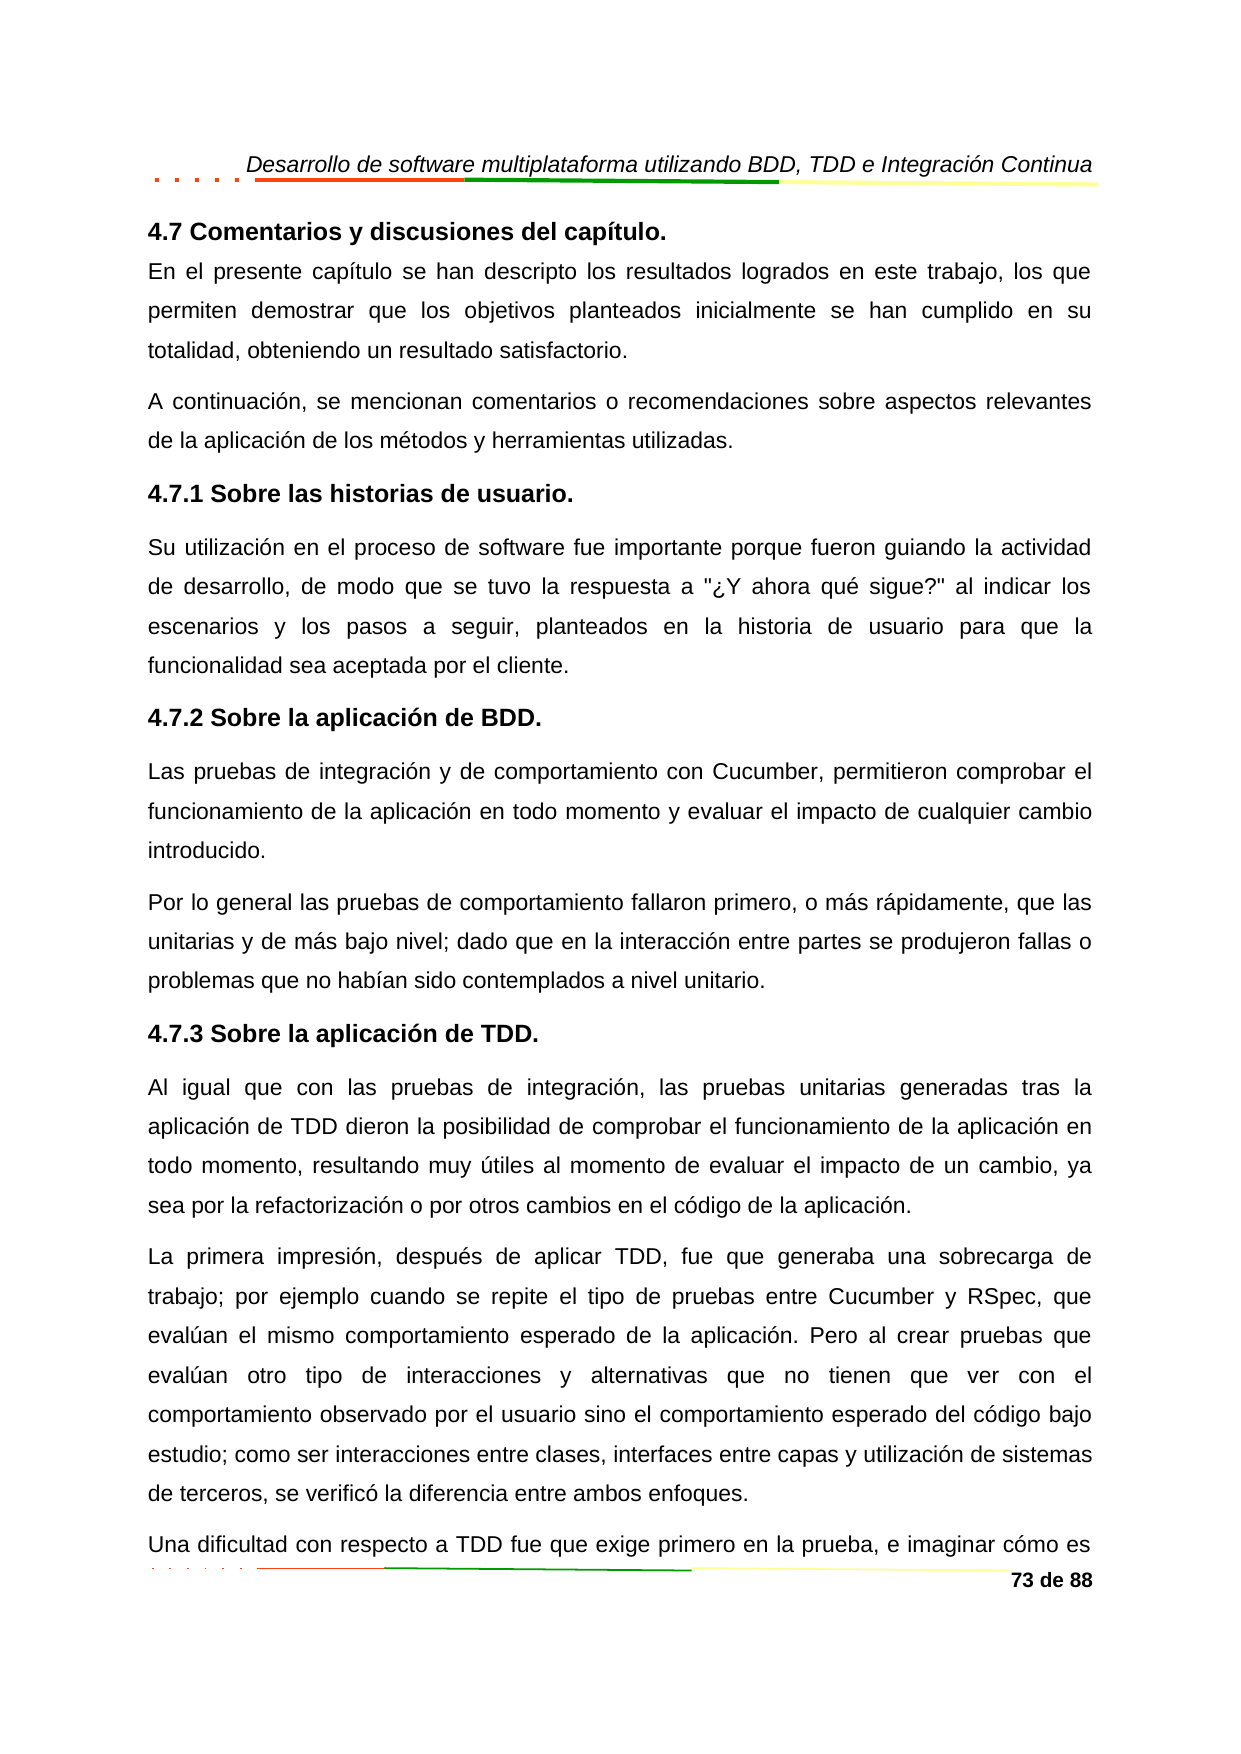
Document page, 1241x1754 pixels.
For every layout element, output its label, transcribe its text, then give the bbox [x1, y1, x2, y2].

list A continuación, se mencionan comentarios o recomendaciones sobre aspectos relevantes de la aplicación de los métodos y herramientas utilizadas. [148, 388, 1093, 454]
list La primera impresión, después de aplicar TDD, fue que generaba una sobrecarga de trabajo; por ejemplo cuando se repite el tipo de pruebas entre Cucumber y RSpec, que evalúan el mismo comportamiento esperado de la aplicación. Pero al crear pruebas que evalúan otro tipo de interacciones y alternativas que no tienen que ver con el comportamiento observado por el usuario sino el comportamiento esperado del código bajo estudio; como ser interacciones entre clases, interfaces entre capas y utilización de sistemas de terceros, se verificó la diferencia entre ambos enfoques. [148, 1243, 1093, 1506]
list 4.7.3 Sobre la aplicación de TDD. [148, 1019, 1093, 1047]
subtitle 4.7 Comentarios y discusiones del capítulo. [148, 217, 1093, 245]
list Una dificultad con respecto a TDD fue que exige primero en la prueba, e imaginar cómo es [148, 1531, 1093, 1558]
list En el presente capítulo se han descripto los resultados logrados en este trabajo, los que permiten demostrar que los objetivos planteados inicialmente se han cumplido en su totalidad, obteniendo un resultado satisfactorio. [148, 258, 1093, 363]
list Por lo general las pruebas de comportamiento fallaron primero, o más rápidamente, que las unitarias y de más bajo nivel; dado que en la interacción entre partes se produjeron fallas o problemas que no habían sido contemplados a nivel unitario. [148, 888, 1093, 994]
list Al igual que con las pruebas de integración, las pruebas unitarias generadas tras la aplicación de TDD dieron la posibilidad de comprobar el funcionamiento de la aplicación en todo momento, resultando muy útiles al momento de evaluar el impacto de un cambio, ya sea por la refactorización o por otros cambios en el código de la aplicación. [148, 1073, 1093, 1218]
list 4.7.2 Sobre la aplicación de BDD. [148, 703, 1093, 732]
list 4.7.1 Sobre las historias de usuario. [148, 479, 1093, 507]
list Las pruebas de integración y de comportamiento con Cucumber, permitieron comprobar el funcionamiento de la aplicación en todo momento y evaluar el impacto de cualquier cambio introducido. [148, 758, 1093, 863]
list Su utilización en el proceso de software fue importante porque fueron guiando la actividad de desarrollo, de modo que se tuvo la respuesta a "¿Y ahora qué sigue?" al indicar los escenarios y los pasos a seguir, planteados en la historia de usuario para que la funcionalidad sea aceptada por el cliente. [148, 534, 1093, 678]
